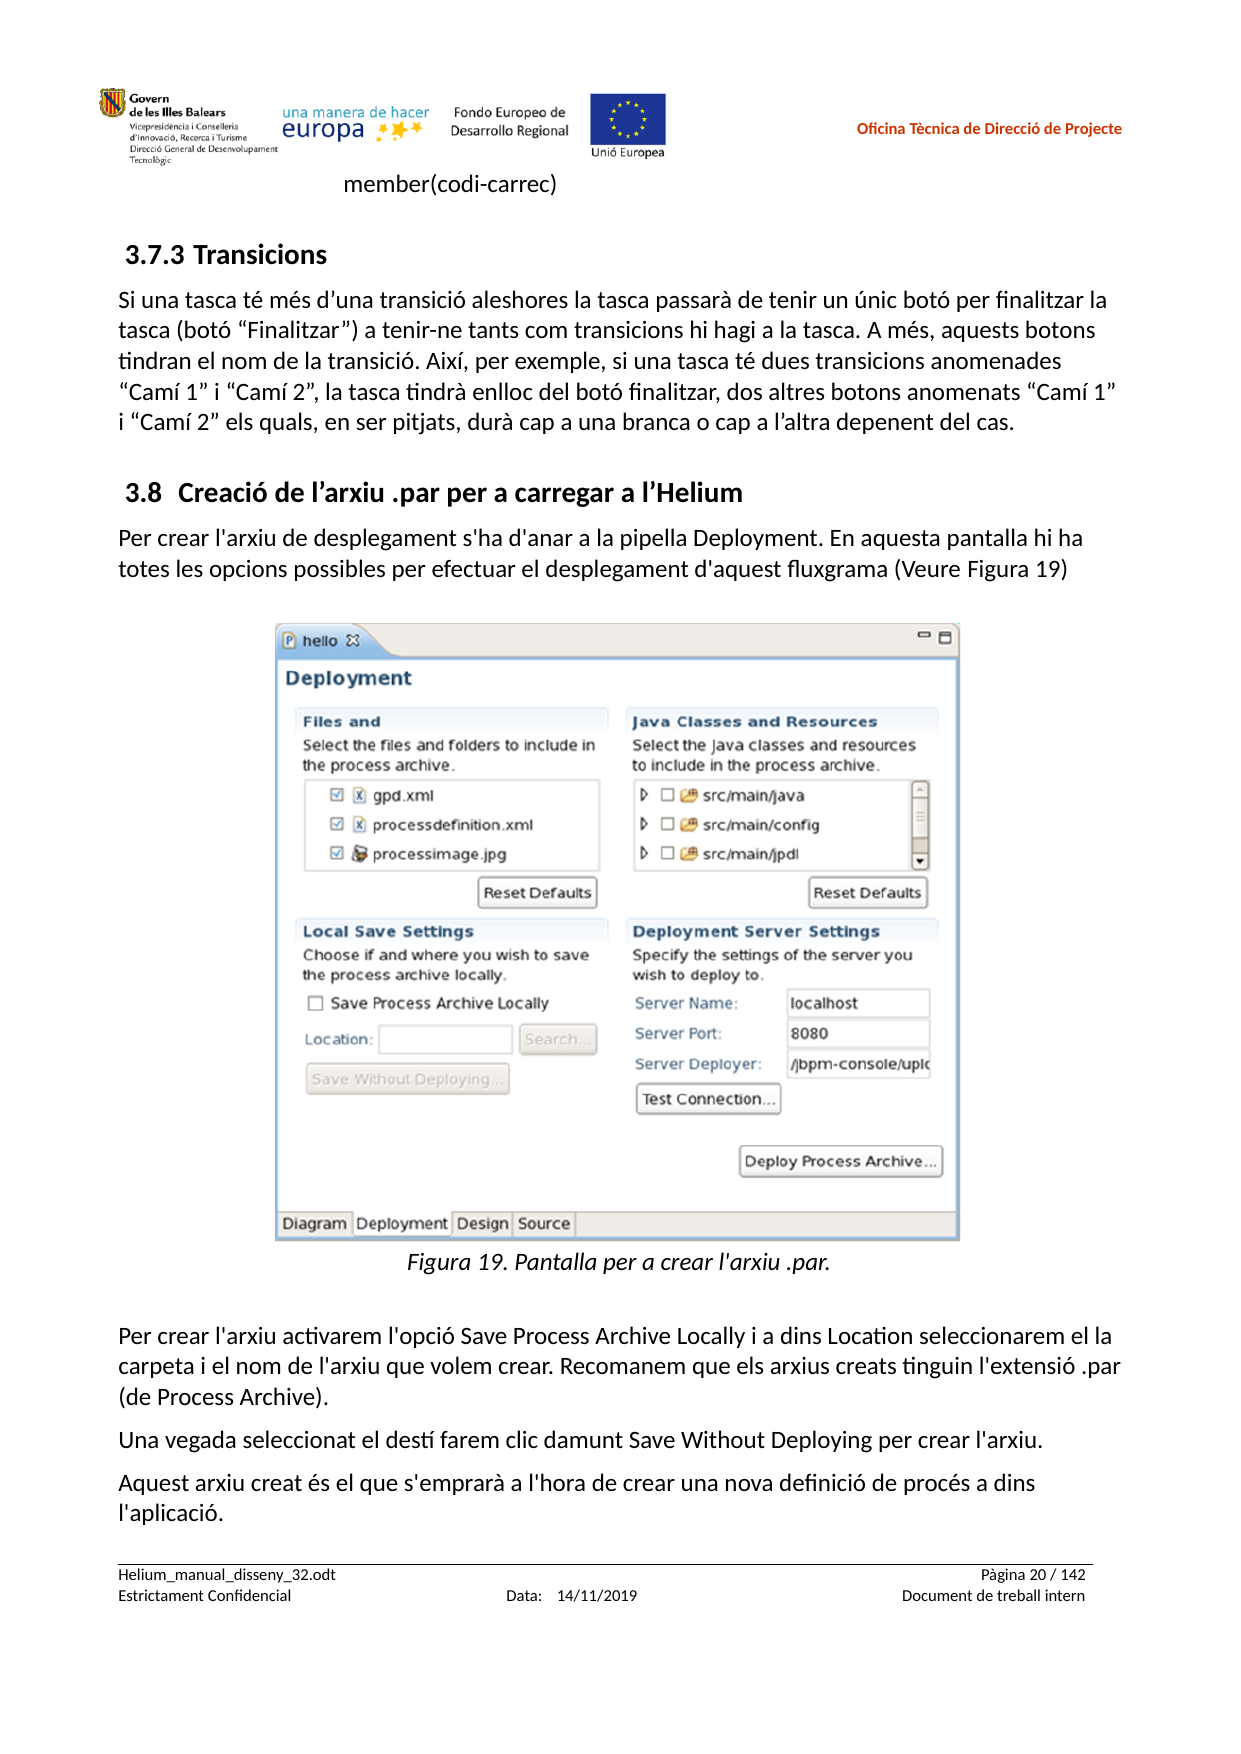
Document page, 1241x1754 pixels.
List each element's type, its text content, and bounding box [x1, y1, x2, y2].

subtitle Transicions [118, 236, 1122, 272]
picture [273, 621, 967, 1247]
text Per crear l'arxiu activarem l'opció Save Process Archive Locally i a dins Location seleccionarem el la carpeta i el nom de l'arxiu que volem crear. Recomanem que els arxius creats tinguin l'extensió .par (de Process Archive). [118, 1320, 1122, 1411]
picture [99, 87, 668, 166]
text Aquest arxiu creat és el que s'emprarà a l'hora de crear una nova definició de procés a dins l'aplicació. [118, 1467, 1122, 1528]
text Per crear l'arxiu de desplegament s'ha d'anar a la pipella Deployment. En aquesta pantalla hi ha totes les opcions possibles per efectuar el desplegament d'aquest fluxgrama (Veure Figura 19) [118, 522, 1122, 583]
text Figura 19. Pantalla per a crear l'arxiu .par. [274, 1247, 967, 1277]
text Una vegada seleccionat el destí farem clic damunt Save Without Deploying per crear l'arxiu. [118, 1424, 1122, 1454]
subtitle Creació de l’arxiu .par per a carregar a l’Helium [118, 474, 1122, 510]
text member(codi-carrec) [118, 168, 1122, 198]
text Si una tasca té més d’una transició aleshores la tasca passarà de tenir un únic botó per finalitzar la tasca (botó “Finalitzar”) a tenir-ne tants com transicions hi hagi a la tasca. A més, aquests botons tindran el nom de la transició. Així, per exemple, si una tasca té dues transicions anomenades “Camí 1” i “Camí 2”, la tasca tindrà enlloc del botó finalitzar, dos altres botons anomenats “Camí 1” i “Camí 2” els quals, en ser pitjats, durà cap a una branca o cap a l’altra depenent del cas. [118, 284, 1122, 437]
